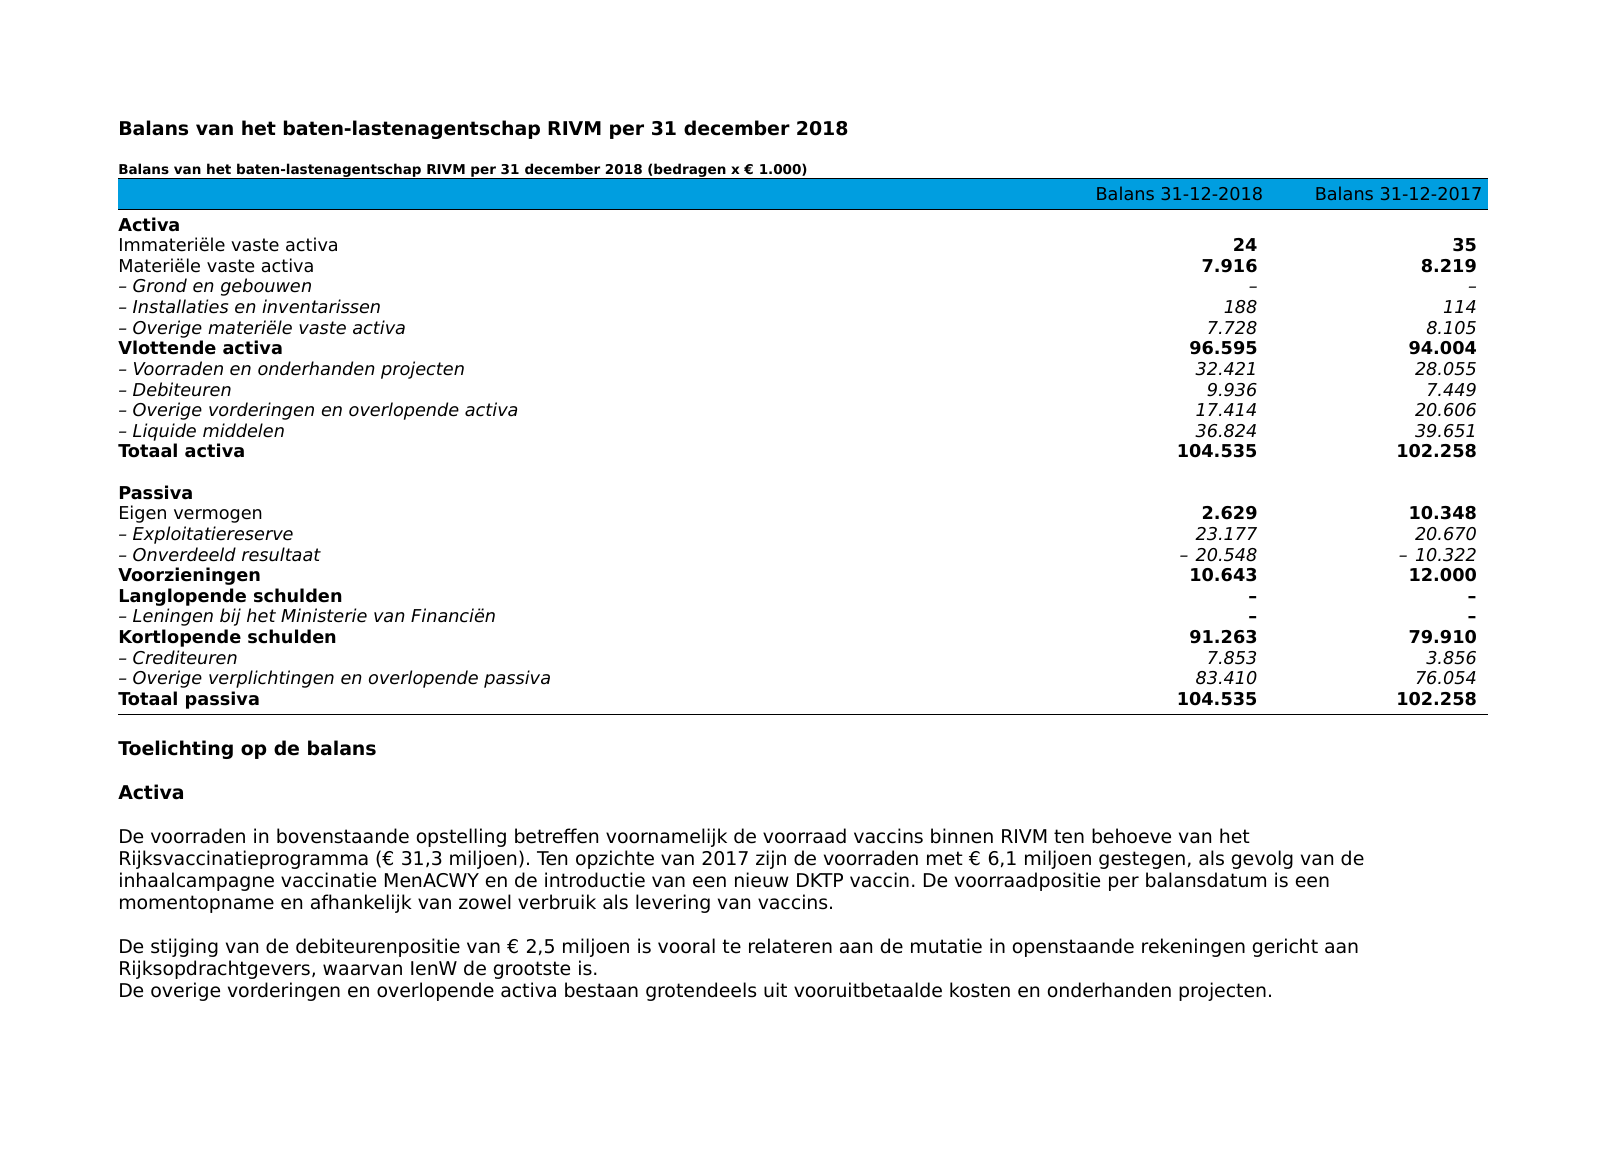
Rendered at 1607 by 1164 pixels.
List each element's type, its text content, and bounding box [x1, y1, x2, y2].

table_cell 24 [1050, 235, 1269, 256]
table_cell Eigen vermogen [118, 503, 1050, 524]
table_cell – Overige verplichtingen en overlopende passiva [118, 668, 1050, 689]
subtitle Activa [118, 782, 1488, 803]
table_cell 102.258 [1269, 441, 1488, 462]
table_cell 32.421 [1050, 359, 1269, 379]
table_header Balans van het baten-lastenagentschap RIVM per 31 december 2018 (bedragen x € 1.000) [118, 162, 1488, 178]
table_cell 7.916 [1050, 256, 1269, 276]
table_cell [118, 462, 1050, 483]
table_cell Kortlopende schulden [118, 627, 1050, 648]
table_cell 7.853 [1050, 648, 1269, 668]
table_cell Langlopende schulden [118, 586, 1050, 606]
table_cell 20.670 [1269, 524, 1488, 544]
table_cell – Crediteuren [118, 648, 1050, 668]
table_cell [1050, 462, 1269, 483]
table_cell 91.263 [1050, 627, 1269, 648]
table_cell – 10.322 [1269, 545, 1488, 565]
table_cell 7.449 [1269, 380, 1488, 400]
table_cell 12.000 [1269, 565, 1488, 586]
table_cell 20.606 [1269, 400, 1488, 421]
table_cell – Grond en gebouwen [118, 276, 1050, 297]
subtitle Toelichting op de balans [118, 737, 1488, 759]
table_cell 10.643 [1050, 565, 1269, 586]
table_cell – Leningen bij het Ministerie van Financiën [118, 606, 1050, 627]
table_cell [1050, 483, 1269, 503]
table_cell 8.219 [1269, 256, 1488, 276]
table_cell 96.595 [1050, 338, 1269, 359]
table_cell 104.535 [1050, 441, 1269, 462]
table_cell 17.414 [1050, 400, 1269, 421]
table_cell 7.728 [1050, 318, 1269, 338]
table_cell 188 [1050, 297, 1269, 318]
table_cell – Onverdeeld resultaat [118, 545, 1050, 565]
table_cell 114 [1269, 297, 1488, 318]
table_cell Materiële vaste activa [118, 256, 1050, 276]
table_cell 83.410 [1050, 668, 1269, 689]
table_cell 76.054 [1269, 668, 1488, 689]
table_cell Passiva [118, 483, 1050, 503]
text De voorraden in bovenstaande opstelling betreffen voornamelijk de voorraad vaccins binnen RIVM ten behoeve van het Rijksvaccinatieprogramma (€ 31,3 miljoen). Ten opzichte van 2017 zijn de voorraden met € 6,1 miljoen gestegen, als gevolg van de inhaalcampagne vaccinatie MenACWY en de introductie van een nieuw DKTP vaccin. De voorraadpositie per balansdatum is een momentopname en afhankelijk van zowel verbruik als levering van vaccins. [118, 826, 1488, 914]
table_cell – [1269, 606, 1488, 627]
table_cell – Installaties en inventarissen [118, 297, 1050, 318]
table_cell – Overige vorderingen en overlopende activa [118, 400, 1050, 421]
table_cell Totaal activa [118, 441, 1050, 462]
table_cell 28.055 [1269, 359, 1488, 379]
table_cell Activa [118, 210, 1050, 235]
table_cell 2.629 [1050, 503, 1269, 524]
table_cell 9.936 [1050, 380, 1269, 400]
table_cell 94.004 [1269, 338, 1488, 359]
table_cell – [1050, 606, 1269, 627]
table_cell – [1050, 586, 1269, 606]
table_cell Balans 31-12-2017 [1269, 179, 1488, 209]
table_cell 36.824 [1050, 421, 1269, 441]
table_cell 104.535 [1050, 689, 1269, 714]
table_cell – Liquide middelen [118, 421, 1050, 441]
table_cell – [1050, 276, 1269, 297]
table_cell Balans 31-12-2018 [1050, 179, 1269, 209]
table_cell 102.258 [1269, 689, 1488, 714]
table_cell – Exploitatiereserve [118, 524, 1050, 544]
table_cell [118, 179, 1050, 209]
table_cell Immateriële vaste activa [118, 235, 1050, 256]
table_cell 23.177 [1050, 524, 1269, 544]
table_cell – [1269, 586, 1488, 606]
text De stijging van de debiteurenpositie van € 2,5 miljoen is vooral te relateren aan de mutatie in openstaande rekeningen gericht aan Rijksopdrachtgevers, waarvan IenW de grootste is. [118, 936, 1488, 980]
table_cell Voorzieningen [118, 565, 1050, 586]
table_cell 39.651 [1269, 421, 1488, 441]
table_cell [1269, 462, 1488, 483]
table_cell [1269, 483, 1488, 503]
table_cell Totaal passiva [118, 689, 1050, 714]
table_cell – 20.548 [1050, 545, 1269, 565]
table_cell 8.105 [1269, 318, 1488, 338]
table_cell 35 [1269, 235, 1488, 256]
table_cell 79.910 [1269, 627, 1488, 648]
table_cell – [1269, 276, 1488, 297]
table_cell [1269, 210, 1488, 235]
text De overige vorderingen en overlopende activa bestaan grotendeels uit vooruitbetaalde kosten en onderhanden projecten. [118, 980, 1488, 1002]
table_cell – Debiteuren [118, 380, 1050, 400]
table_cell – Voorraden en onderhanden projecten [118, 359, 1050, 379]
table_cell Vlottende activa [118, 338, 1050, 359]
table_cell [1050, 210, 1269, 235]
table_cell – Overige materiële vaste activa [118, 318, 1050, 338]
subtitle Balans van het baten-lastenagentschap RIVM per 31 december 2018 [118, 118, 1488, 140]
table_cell 10.348 [1269, 503, 1488, 524]
table_cell 3.856 [1269, 648, 1488, 668]
